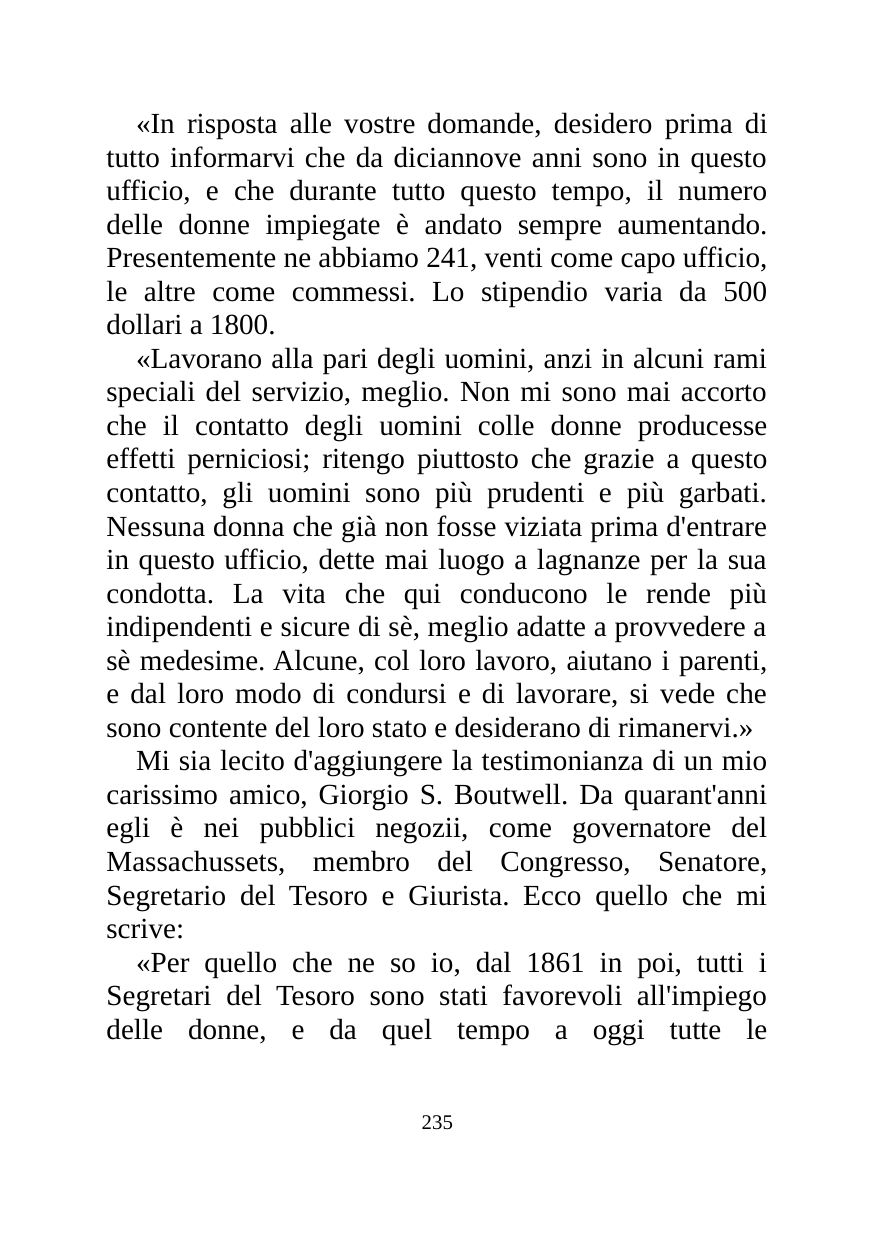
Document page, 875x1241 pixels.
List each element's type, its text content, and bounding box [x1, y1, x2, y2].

text «Lavorano alla pari degli uomini, anzi in alcuni rami speciali del servizio, meglio. Non mi sono mai accorto che il contatto degli uomini colle donne producesse effetti perniciosi; ritengo piuttosto che grazie a questo contatto, gli uomini sono più prudenti e più garbati. Nessuna donna che già non fosse viziata prima d'entrare in questo ufficio, dette mai luogo a lagnanze per la sua condotta. La vita che qui conducono le rende più indipendenti e sicure di sè, meglio adatte a provvedere a sè medesime. Alcune, col loro lavoro, aiutano i parenti, e dal loro modo di condursi e di lavorare, si vede che sono contente del loro stato e desiderano di rimanervi.» [106, 341, 768, 743]
text Mi sia lecito d'aggiungere la testimonianza di un mio carissimo amico, Giorgio S. Boutwell. Da quarant'anni egli è nei pubblici negozii, come governatore del Massachussets, membro del Congresso, Senatore, Segretario del Tesoro e Giurista. Ecco quello che mi scrive: [106, 743, 768, 945]
text «Per quello che ne so io, dal 1861 in poi, tutti i Segretari del Tesoro sono stati favorevoli all'impiego delle donne, e da quel tempo a oggi tutte le [106, 945, 768, 1045]
text «In risposta alle vostre domande, desidero prima di tutto informarvi che da diciannove anni sono in questo ufficio, e che durante tutto questo tempo, il numero delle donne impiegate è andato sempre aumentando. Presentemente ne abbiamo 241, venti come capo ufficio, le altre come commessi. Lo stipendio varia da 500 dollari a 1800. [106, 106, 768, 341]
